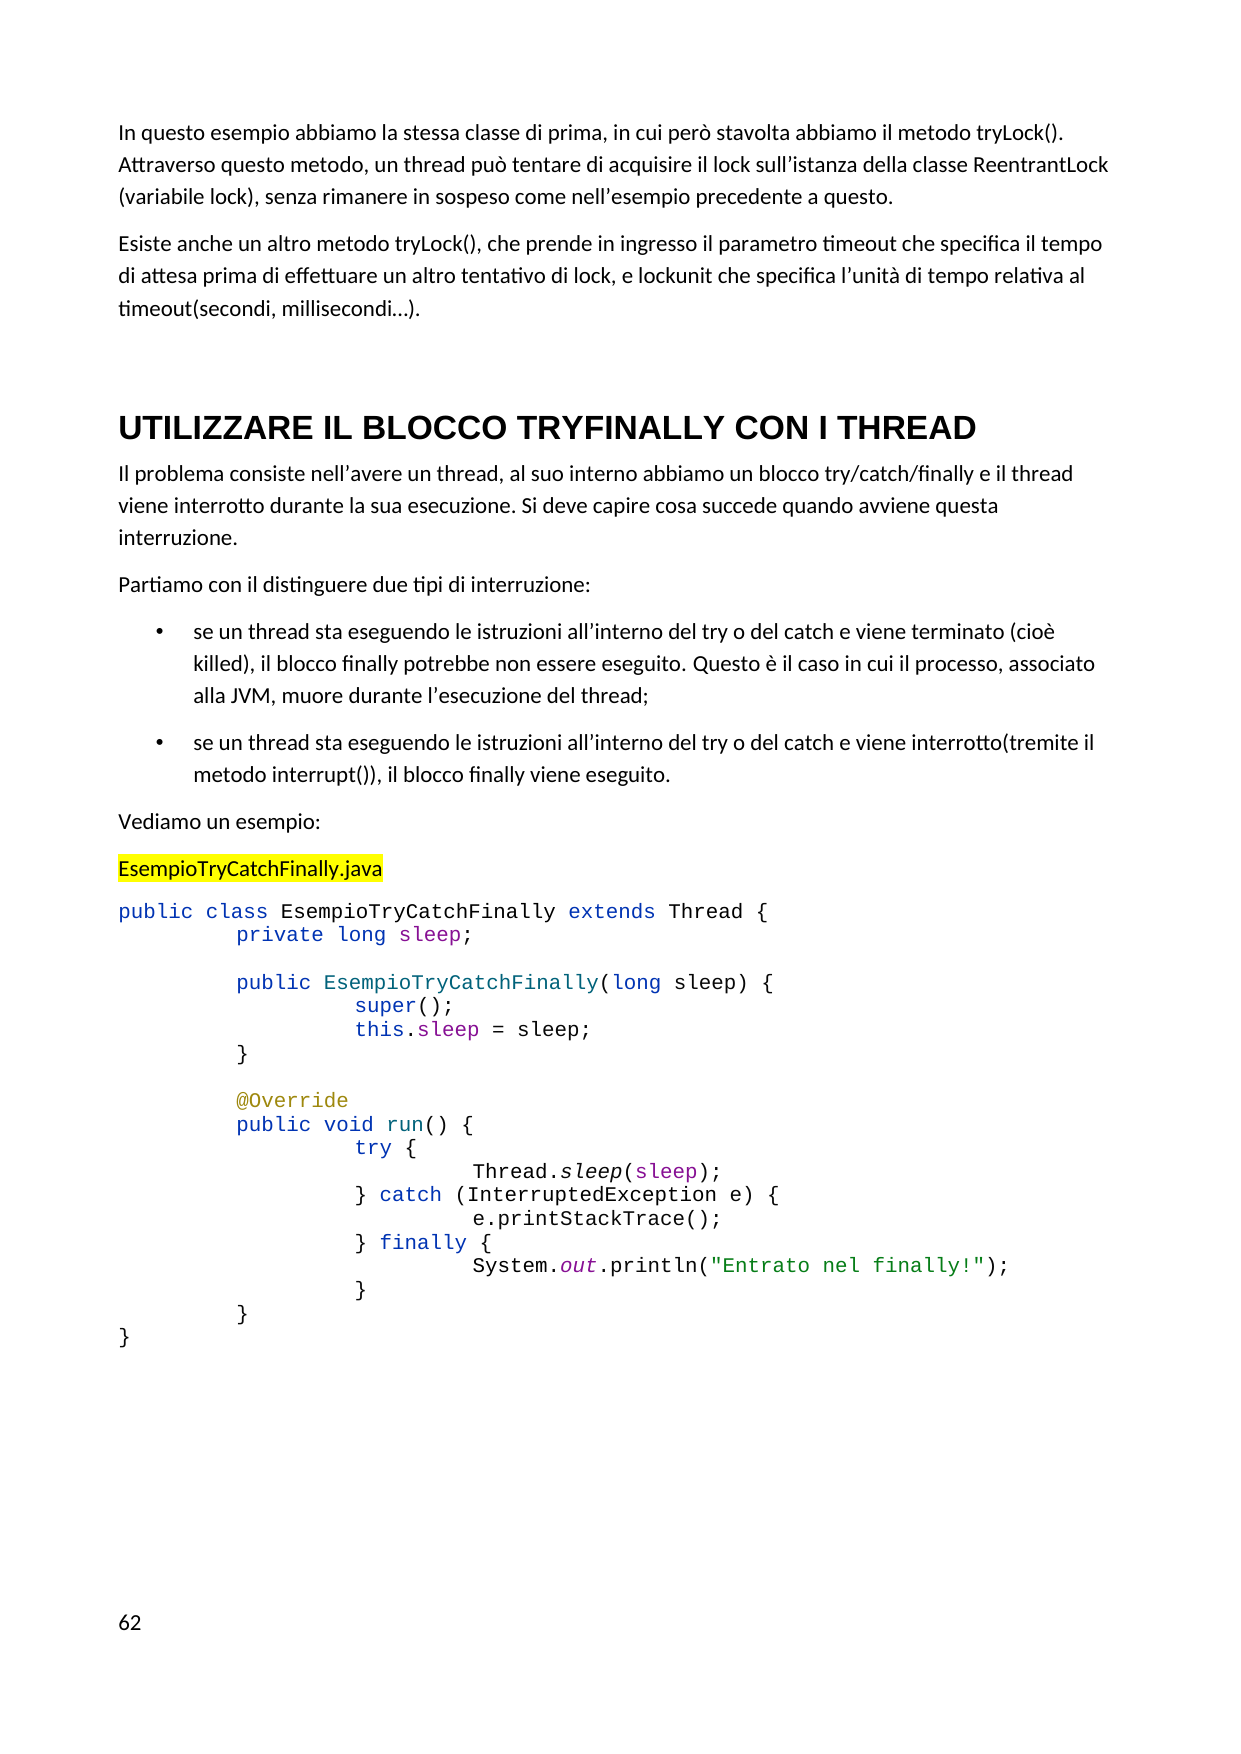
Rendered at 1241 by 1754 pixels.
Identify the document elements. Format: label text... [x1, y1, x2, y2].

text Vediamo un esempio: [118, 807, 1122, 835]
text In questo esempio abbiamo la stessa classe di prima, in cui però stavolta abbiamo il metodo tryLock(). Attraverso questo metodo, un thread può tentare di acquisire il lock sull’istanza della classe ReentrantLock (variabile lock), senza rimanere in sospeso come nell’esempio precedente a questo. [118, 118, 1122, 211]
subtitle UTILIZZARE IL BLOCCO TRYFINALLY CON I THREAD [118, 408, 1122, 447]
list se un thread sta eseguendo le istruzioni all’interno del try o del catch e viene terminato (cioè killed), il blocco finally potrebbe non essere eseguito. Questo è il caso in cui il processo, associato alla JVM, muore durante l’esecuzione del thread; [156, 617, 1122, 709]
text Il problema consiste nell’avere un thread, al suo interno abbiamo un blocco try/catch/finally e il thread viene interrotto durante la sua esecuzione. Si deve capire cosa succede quando avviene questa interruzione. [118, 459, 1122, 552]
text Partiamo con il distinguere due tipi di interruzione: [118, 570, 1122, 598]
list se un thread sta eseguendo le istruzioni all’interno del try o del catch e viene interrotto(tremite il metodo interrupt()), il blocco finally viene eseguito. [156, 728, 1122, 788]
text EsempioTryCatchFinally.java [118, 854, 1122, 882]
text public class EsempioTryCatchFinally extends Thread { private long sleep; public EsempioTryCatchFinally(long sleep) { super(); this.sleep = sleep; } @Override public void run() { try { Thread.sleep(sleep); } catch (InterruptedException e) { e.printStackTrace(); } finally { System.out.println("Entrato nel finally!"); } } } [118, 901, 1122, 1350]
text Esiste anche un altro metodo tryLock(), che prende in ingresso il parametro timeout che specifica il tempo di attesa prima di effettuare un altro tentativo di lock, e lockunit che specifica l’unità di tempo relativa al timeout(secondi, millisecondi…). [118, 229, 1122, 322]
